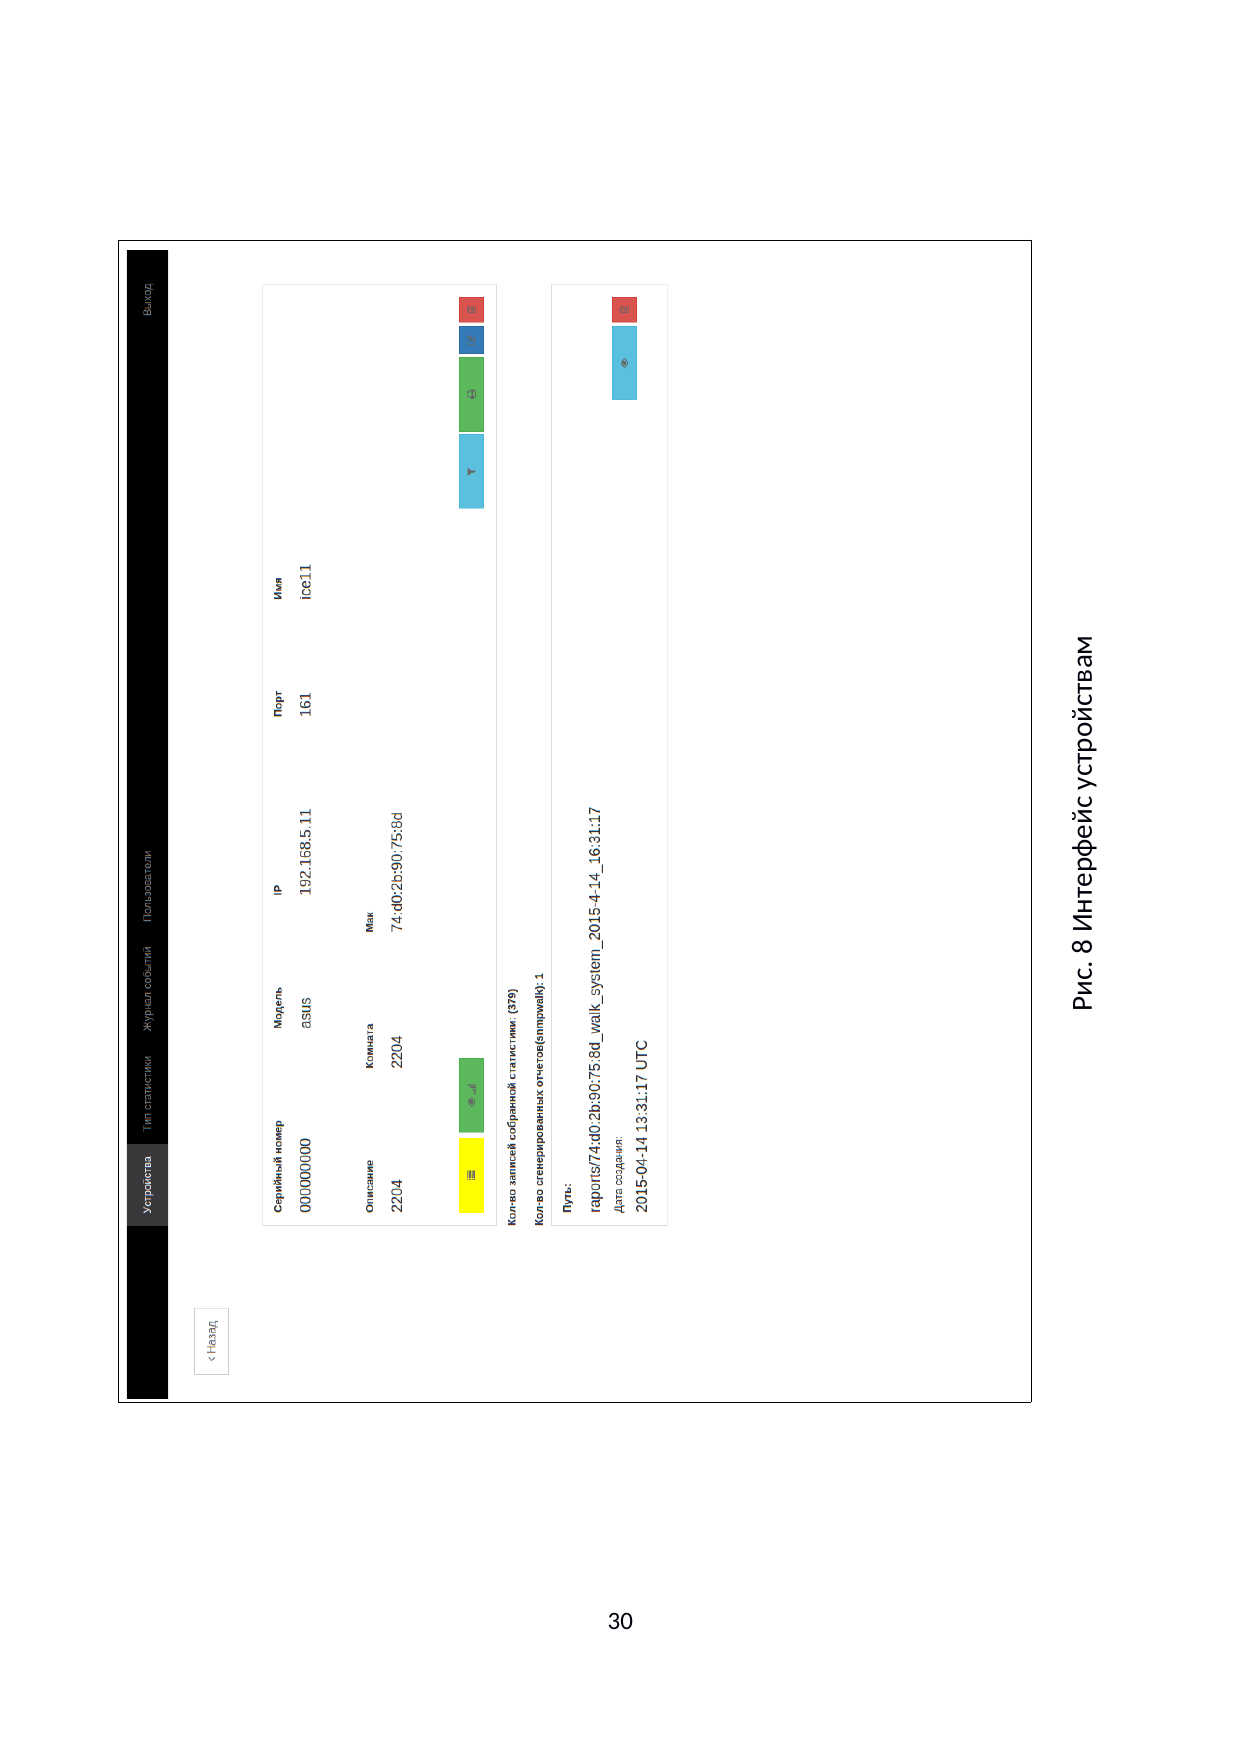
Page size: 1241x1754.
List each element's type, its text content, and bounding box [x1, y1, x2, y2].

table_header [119, 241, 1031, 1402]
table_header [118, 178, 1040, 1483]
table_header Рис. 8 Интерфейс устройствам [1040, 178, 1122, 1483]
picture [121, 242, 1029, 1399]
